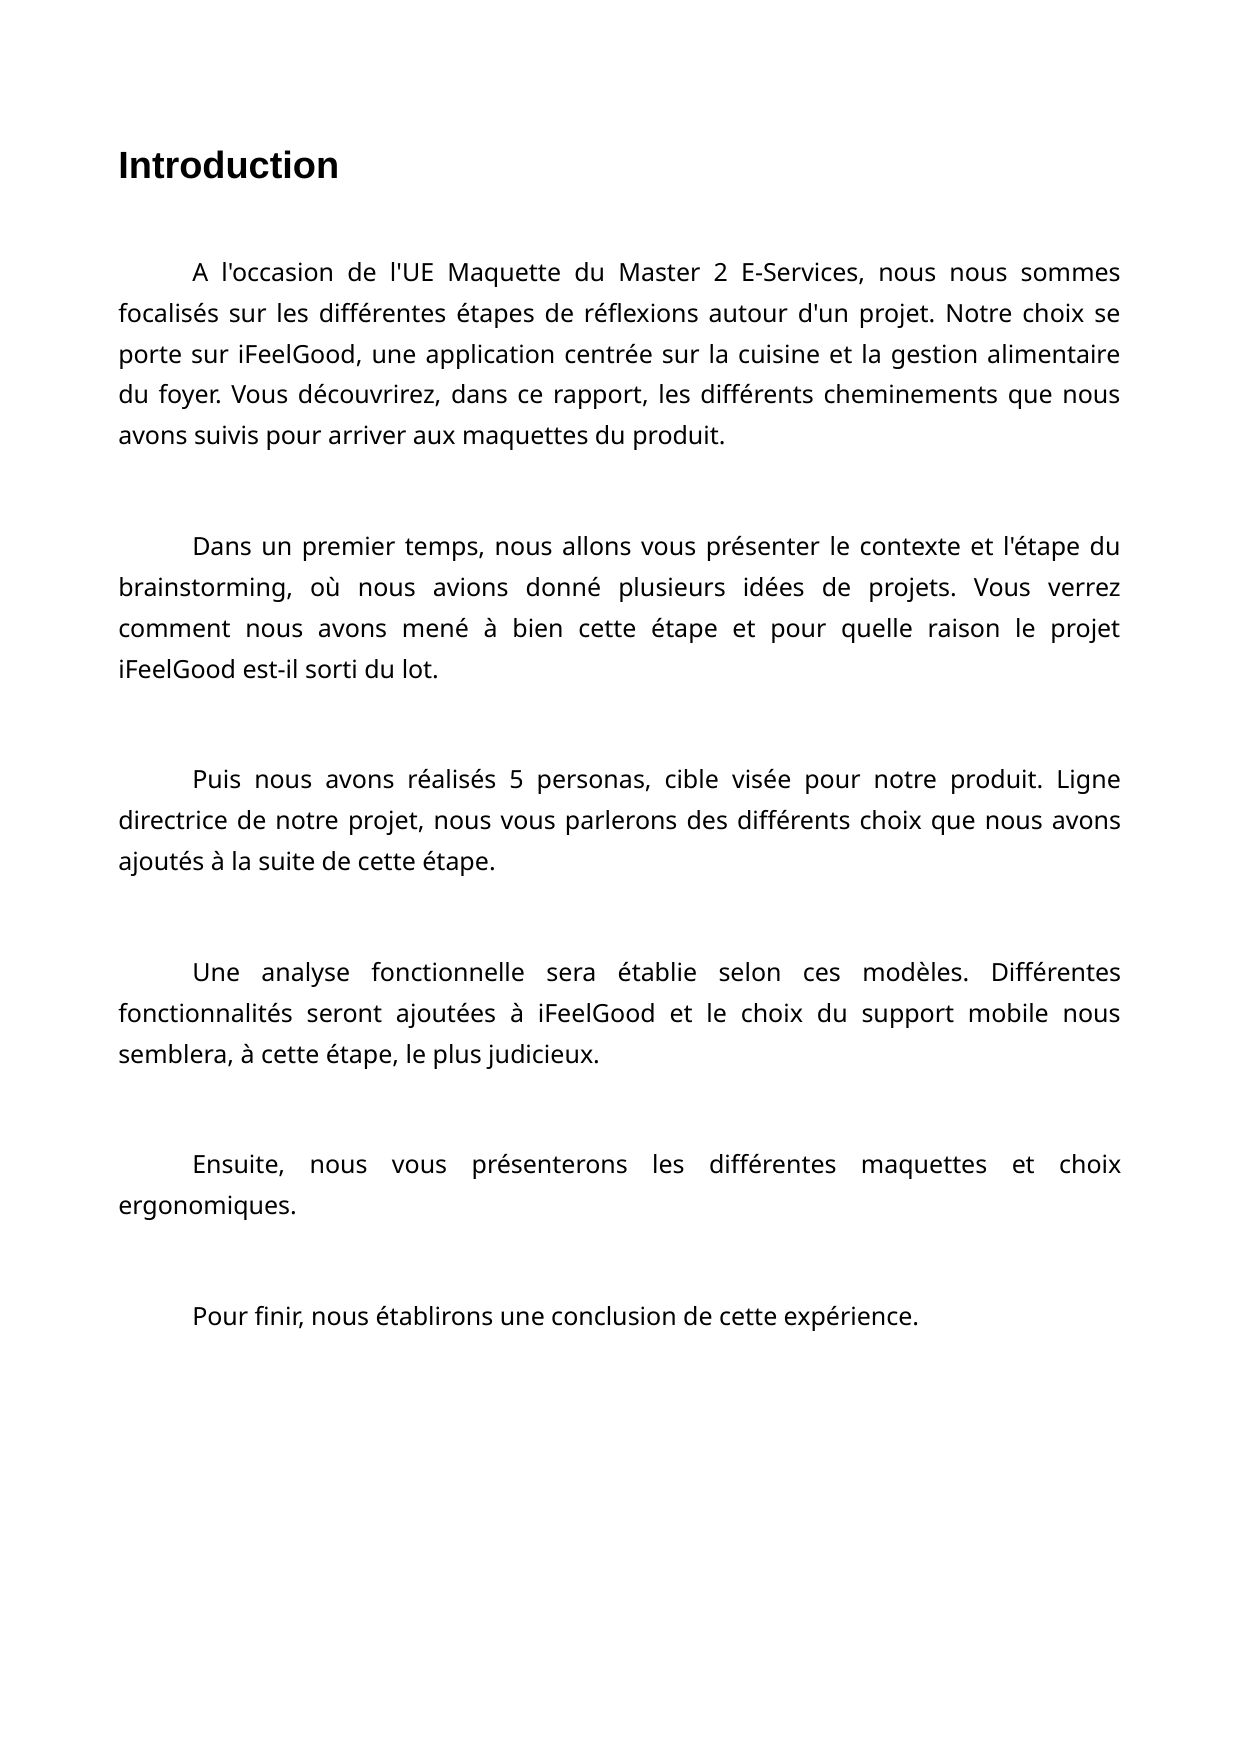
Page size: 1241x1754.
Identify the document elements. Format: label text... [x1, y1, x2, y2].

text Ensuite, nous vous présenterons les différentes maquettes et choix ergonomiques. [118, 1147, 1122, 1222]
text Pour finir, nous établirons une conclusion de cette expérience. [118, 1299, 1122, 1333]
text A l'occasion de l'UE Maquette du Master 2 E-Services, nous nous sommes focalisés sur les différentes étapes de réflexions autour d'un projet. Notre choix se porte sur iFeelGood, une application centrée sur la cuisine et la gestion alimentaire du foyer. Vous découvrirez, dans ce rapport, les différents cheminements que nous avons suivis pour arriver aux maquettes du produit. [118, 255, 1122, 452]
subtitle Introduction [118, 143, 1122, 187]
text Puis nous avons réalisés 5 personas, cible visée pour notre produit. Ligne directrice de notre projet, nous vous parlerons des différents choix que nous avons ajoutés à la suite de cette étape. [118, 762, 1122, 878]
text Une analyse fonctionnelle sera établie selon ces modèles. Différentes fonctionnalités seront ajoutées à iFeelGood et le choix du support mobile nous semblera, à cette étape, le plus judicieux. [118, 955, 1122, 1070]
text Dans un premier temps, nous allons vous présenter le contexte et l'étape du brainstorming, où nous avions donné plusieurs idées de projets. Vous verrez comment nous avons mené à bien cette étape et pour quelle raison le projet iFeelGood est-il sorti du lot. [118, 529, 1122, 685]
